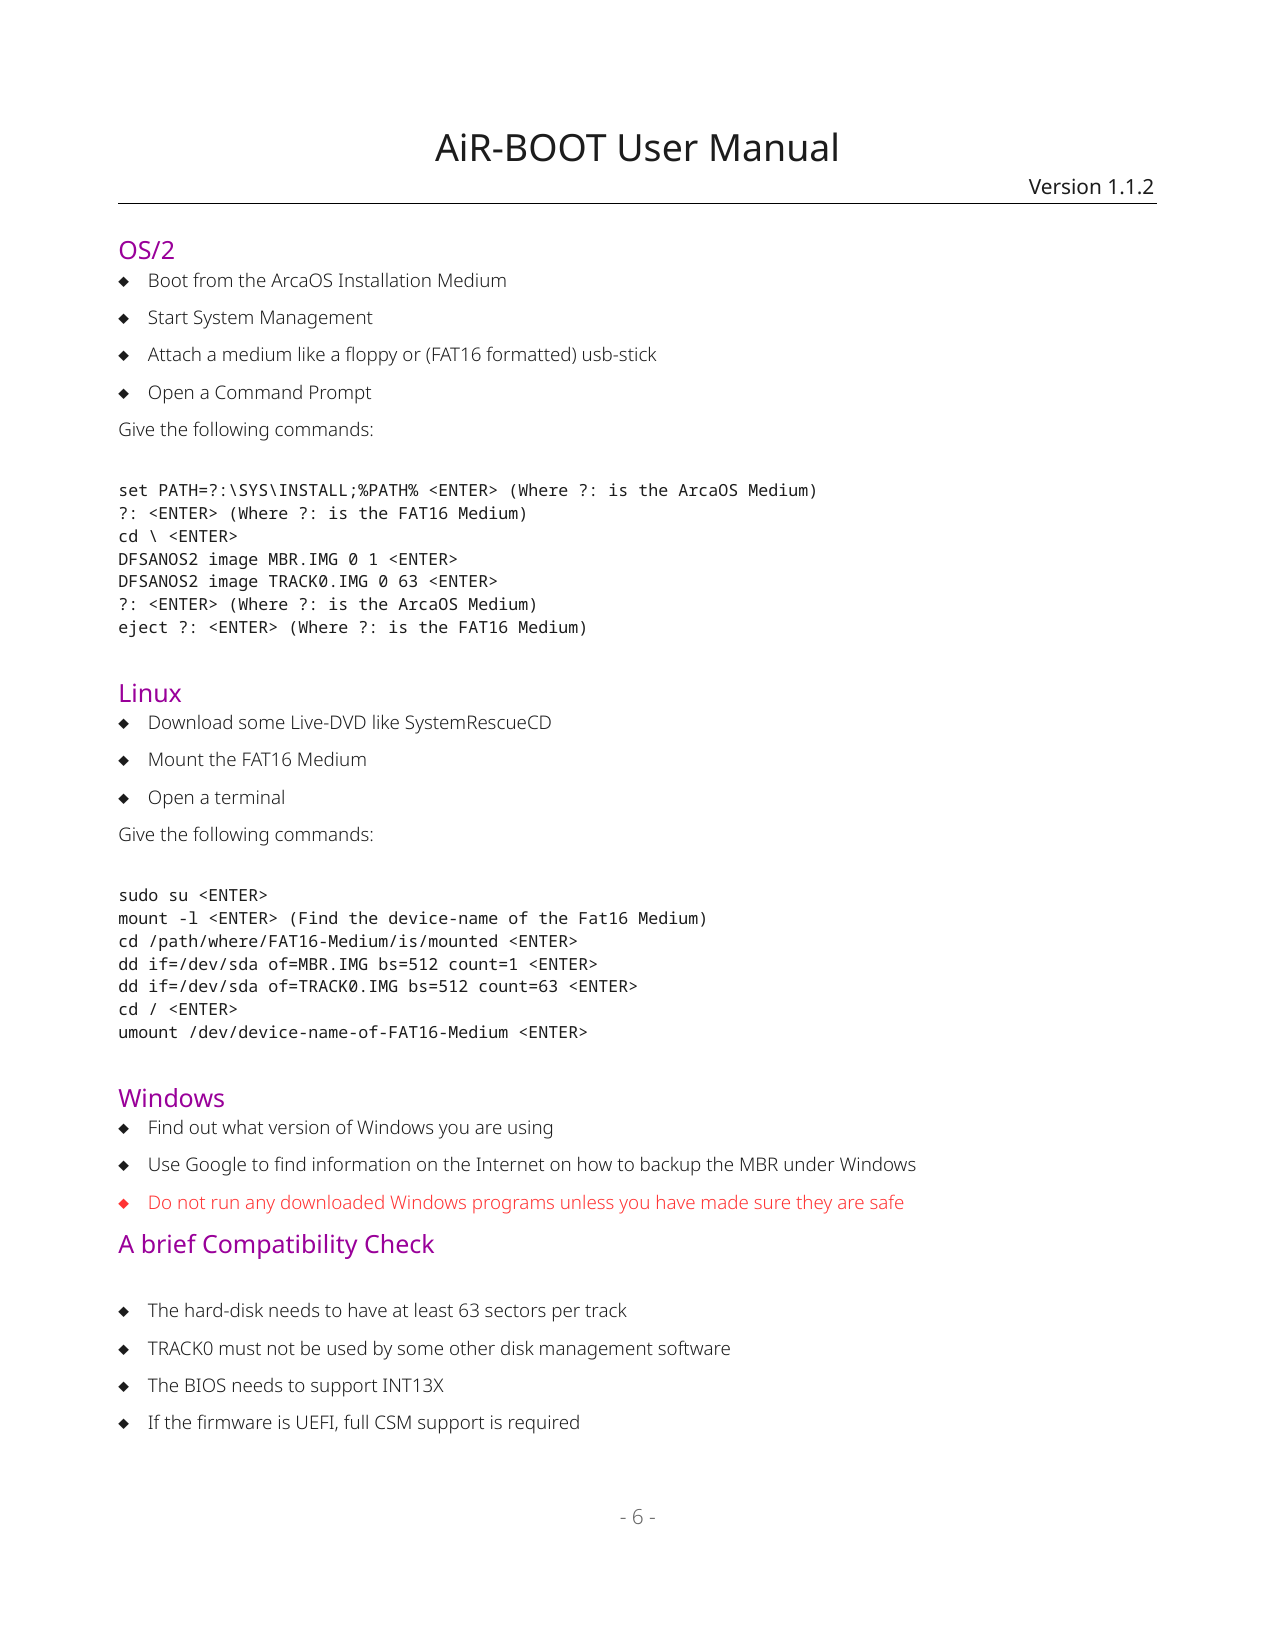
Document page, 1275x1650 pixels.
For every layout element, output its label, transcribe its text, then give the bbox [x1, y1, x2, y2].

text set PATH=?:\SYS\INSTALL;%PATH% <ENTER> (Where ?: is the ArcaOS Medium) ?: <ENTER> (Where ?: is the FAT16 Medium) cd \ <ENTER> DFSANOS2 image MBR.IMG 0 1 <ENTER> DFSANOS2 image TRACK0.IMG 0 63 <ENTER> ?: <ENTER> (Where ?: is the ArcaOS Medium) eject ?: <ENTER> (Where ?: is the FAT16 Medium) [118, 479, 1157, 638]
list If the firmware is UEFI, full CSM support is required [118, 1409, 1157, 1435]
list Open a terminal [118, 784, 1157, 809]
text Windows [118, 1080, 1157, 1114]
text sudo su <ENTER> mount -l <ENTER> (Find the device-name of the Fat16 Medium) cd /path/where/FAT16-Medium/is/mounted <ENTER> dd if=/dev/sda of=MBR.IMG bs=512 count=1 <ENTER> dd if=/dev/sda of=TRACK0.IMG bs=512 count=63 <ENTER> cd / <ENTER> umount /dev/device-name-of-FAT16-Medium <ENTER> [118, 884, 1157, 1043]
list Do not run any downloaded Windows programs unless you have made sure they are safe [118, 1189, 1157, 1214]
list Start System Management [118, 304, 1157, 330]
list Attach a medium like a floppy or (FAT16 formatted) usb-stick [118, 342, 1157, 367]
subtitle A brief Compatibility Check [118, 1226, 1157, 1260]
list TRACK0 must not be used by some other disk management software [118, 1335, 1157, 1360]
list Boot from the ArcaOS Installation Medium [118, 267, 1157, 293]
text Give the following commands: [118, 416, 1157, 467]
list Use Google to find information on the Internet on how to backup the MBR under Windows [118, 1152, 1157, 1177]
list Mount the FAT16 Medium [118, 747, 1157, 772]
list Find out what version of Windows you are using [118, 1114, 1157, 1140]
list The BIOS needs to support INT13X [118, 1372, 1157, 1398]
text Linux [118, 675, 1157, 709]
list The hard-disk needs to have at least 63 sectors per track [118, 1298, 1157, 1323]
text OS/2 [118, 233, 1157, 267]
text Give the following commands: [118, 821, 1157, 872]
list Open a Command Prompt [118, 379, 1157, 404]
list Download some Live-DVD like SystemRescueCD [118, 709, 1157, 735]
